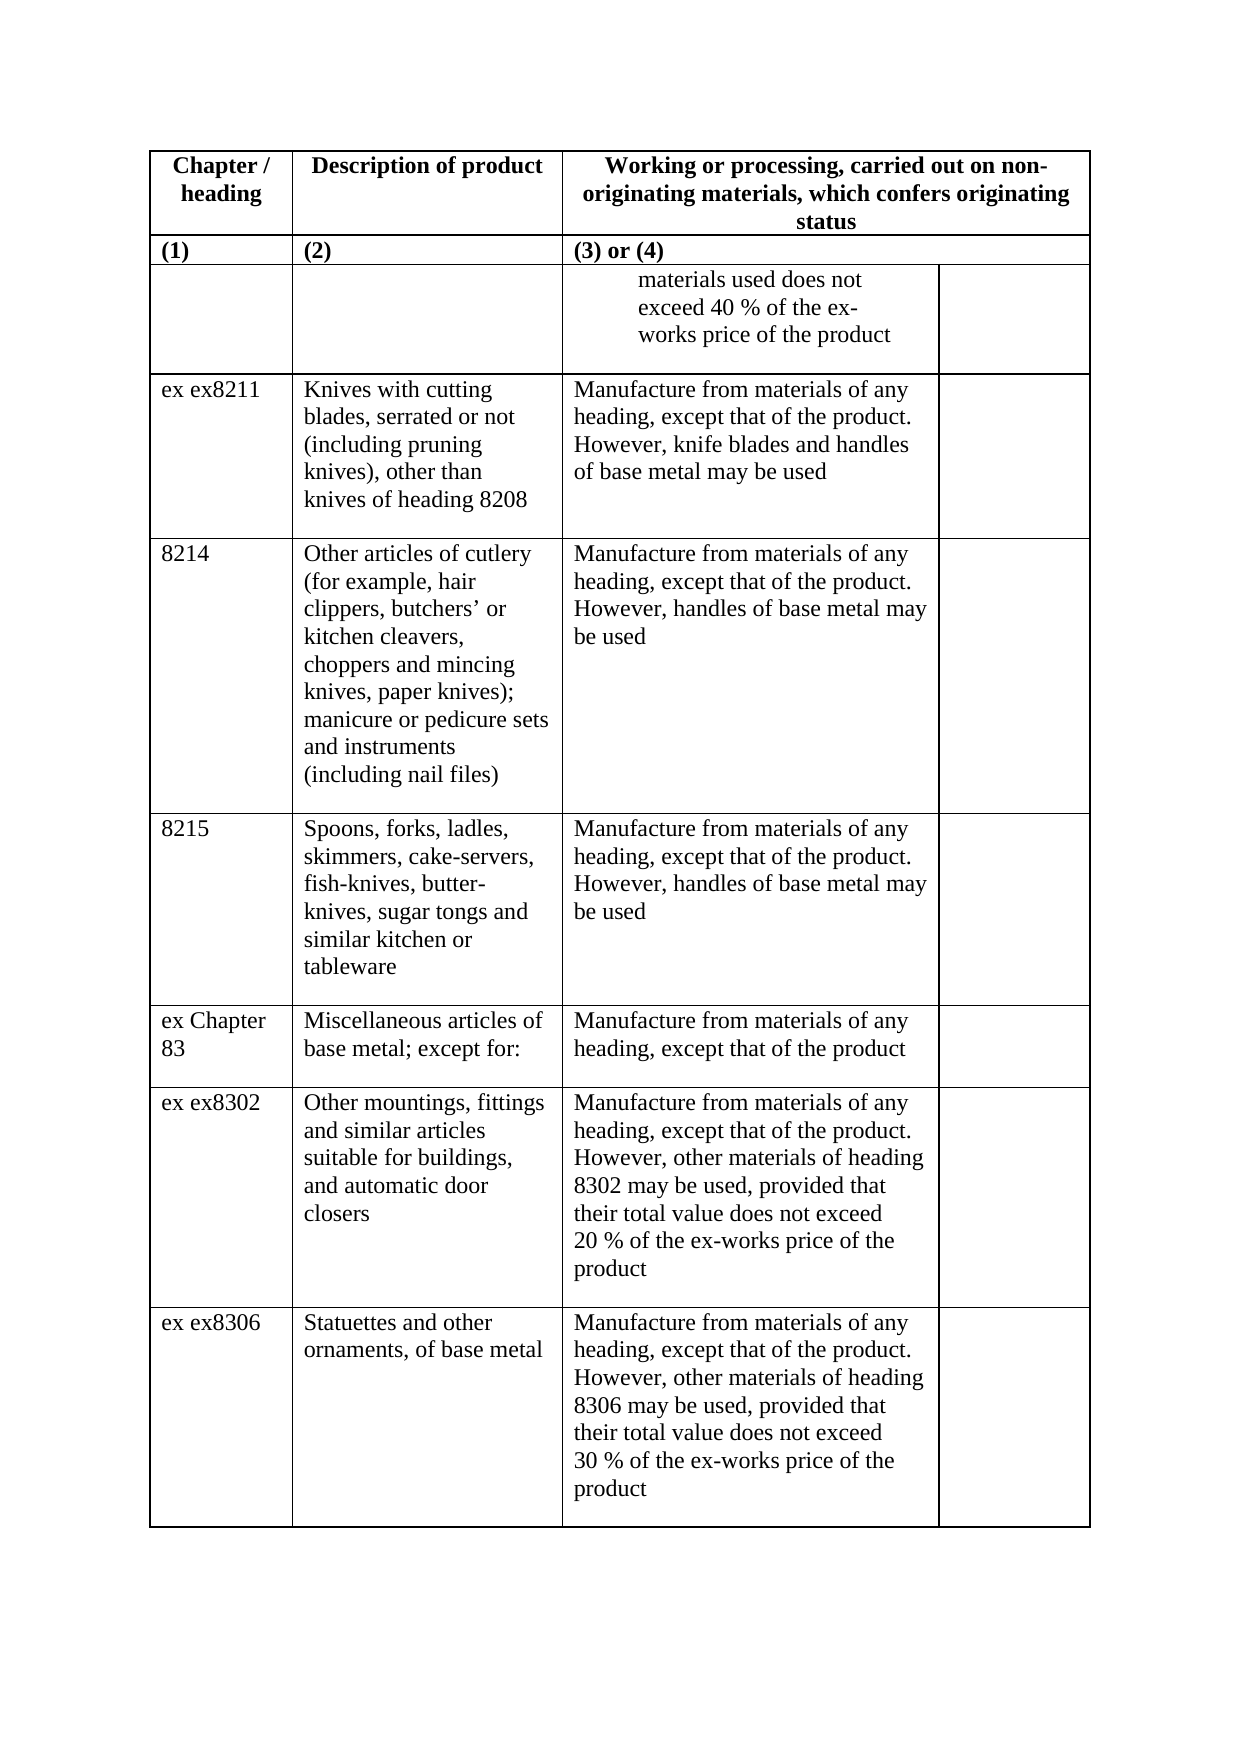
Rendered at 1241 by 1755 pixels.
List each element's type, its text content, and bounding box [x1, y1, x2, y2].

table_cell [928, 265, 938, 373]
table_cell ex ex8306 [151, 1308, 292, 1526]
table_cell [940, 375, 1089, 538]
table_cell 8215 [151, 814, 292, 1005]
table_header Working or processing, carried out on non-originating materials, which confers originating status [563, 152, 1089, 234]
table_cell Other mountings, fittings and similar articles suitable for buildings, and automatic door closers [293, 1088, 562, 1306]
table_cell [151, 265, 292, 373]
table_cell Manufacture from materials of any heading, except that of the product. However, knife blades and handles of base metal may be used [563, 375, 938, 538]
table_cell Other articles of cutlery (for example, hair clippers, butchers’ or kitchen cleavers, choppers and mincing knives, paper knives); manicure or pedicure sets and instruments (including nail files) [293, 539, 562, 813]
table_cell [563, 265, 574, 373]
table_cell Manufacture from materials of any heading, except that of the product. However, other materials of heading 8302 may be used, provided that their total value does not exceed 20 % of the ex-works price of the product [563, 1088, 938, 1306]
table_cell ex ex8211 [151, 375, 292, 538]
table_cell [940, 1088, 1089, 1306]
table_cell [574, 265, 627, 373]
table_cell Miscellaneous articles of base metal; except for: [293, 1006, 562, 1087]
table_cell Knives with cutting blades, serrated or not (including pruning knives), other than knives of heading 8208 [293, 375, 562, 538]
table_cell [940, 539, 1089, 813]
table_cell (2) [293, 236, 562, 263]
table_cell [940, 814, 1089, 1005]
table_cell [940, 1006, 1089, 1087]
table_cell Manufacture from materials of any heading, except that of the product. However, other materials of heading 8306 may be used, provided that their total value does not exceed 30 % of the ex-works price of the product [563, 1308, 938, 1526]
table_cell [940, 1308, 1089, 1526]
table_cell (1) [151, 236, 292, 263]
table_cell [940, 265, 1089, 373]
table_header Description of product [293, 152, 562, 234]
table_cell ex ex8302 [151, 1088, 292, 1306]
table_cell Statuettes and other ornaments, of base metal [293, 1308, 562, 1526]
table_header Chapter / heading [151, 152, 292, 234]
table_cell Manufacture from materials of any heading, except that of the product. However, handles of base metal may be used [563, 814, 938, 1005]
table_cell ex Chapter 83 [151, 1006, 292, 1087]
table_cell (3) or (4) [563, 236, 1089, 263]
table_cell Spoons, forks, ladles, skimmers, cake-servers, fish-knives, butter-knives, sugar tongs and similar kitchen or tableware [293, 814, 562, 1005]
table_cell Manufacture from materials of any heading, except that of the product. However, handles of base metal may be used [563, 539, 938, 813]
table_cell 8214 [151, 539, 292, 813]
table_cell Manufacture from materials of any heading, except that of the product [563, 1006, 938, 1087]
table_cell materials used does not exceed 40 % of the ex-works price of the product [627, 265, 928, 373]
table_cell [293, 265, 562, 373]
